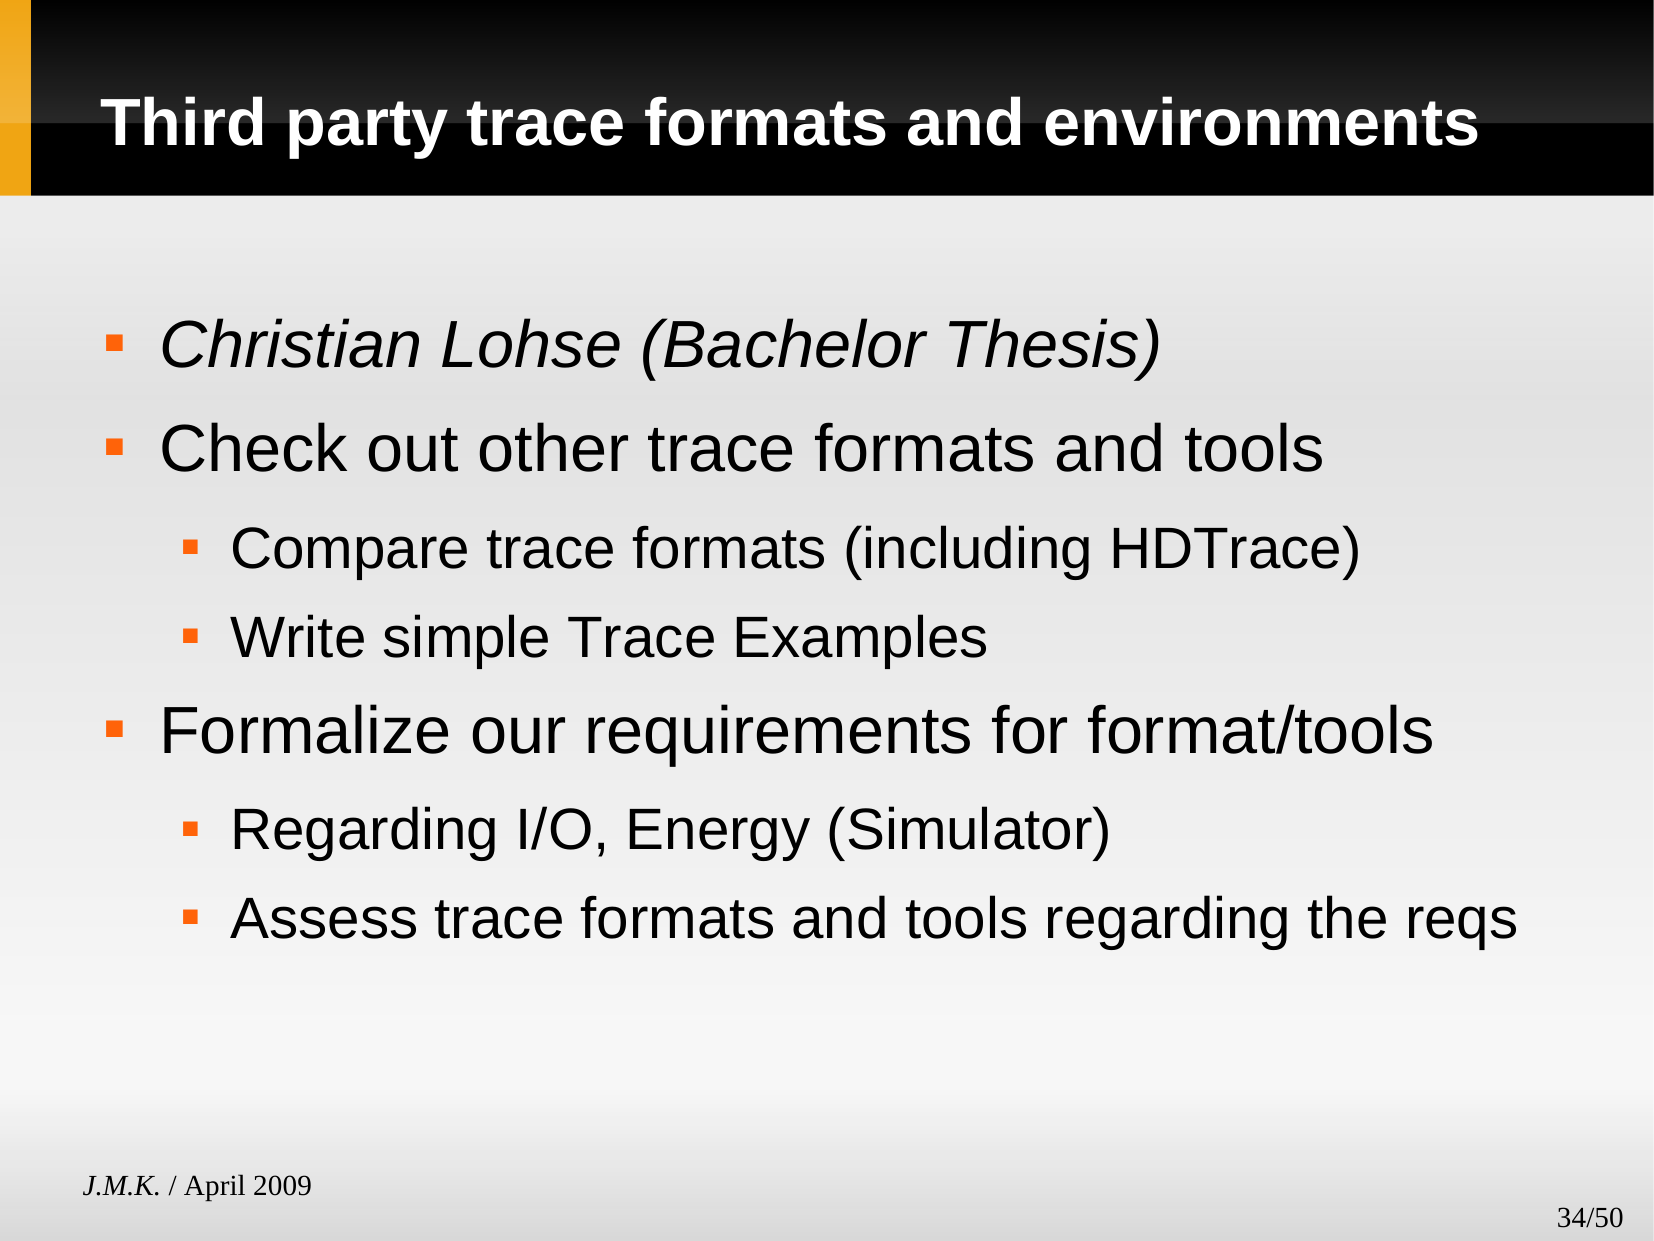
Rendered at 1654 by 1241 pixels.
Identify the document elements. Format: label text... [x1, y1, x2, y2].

picture [0, 0, 1654, 1241]
title Third party trace formats and environments [76, 0, 1565, 208]
list Christian Lohse (Bachelor Thesis) Check out other trace formats and tools Compare trace formats (including HDTrace) Write simple Trace Examples Formalize our requirements for format/tools Regarding I/O, Energy (Simulator) Assess trace formats and tools regarding the reqs [88, 307, 1577, 1111]
